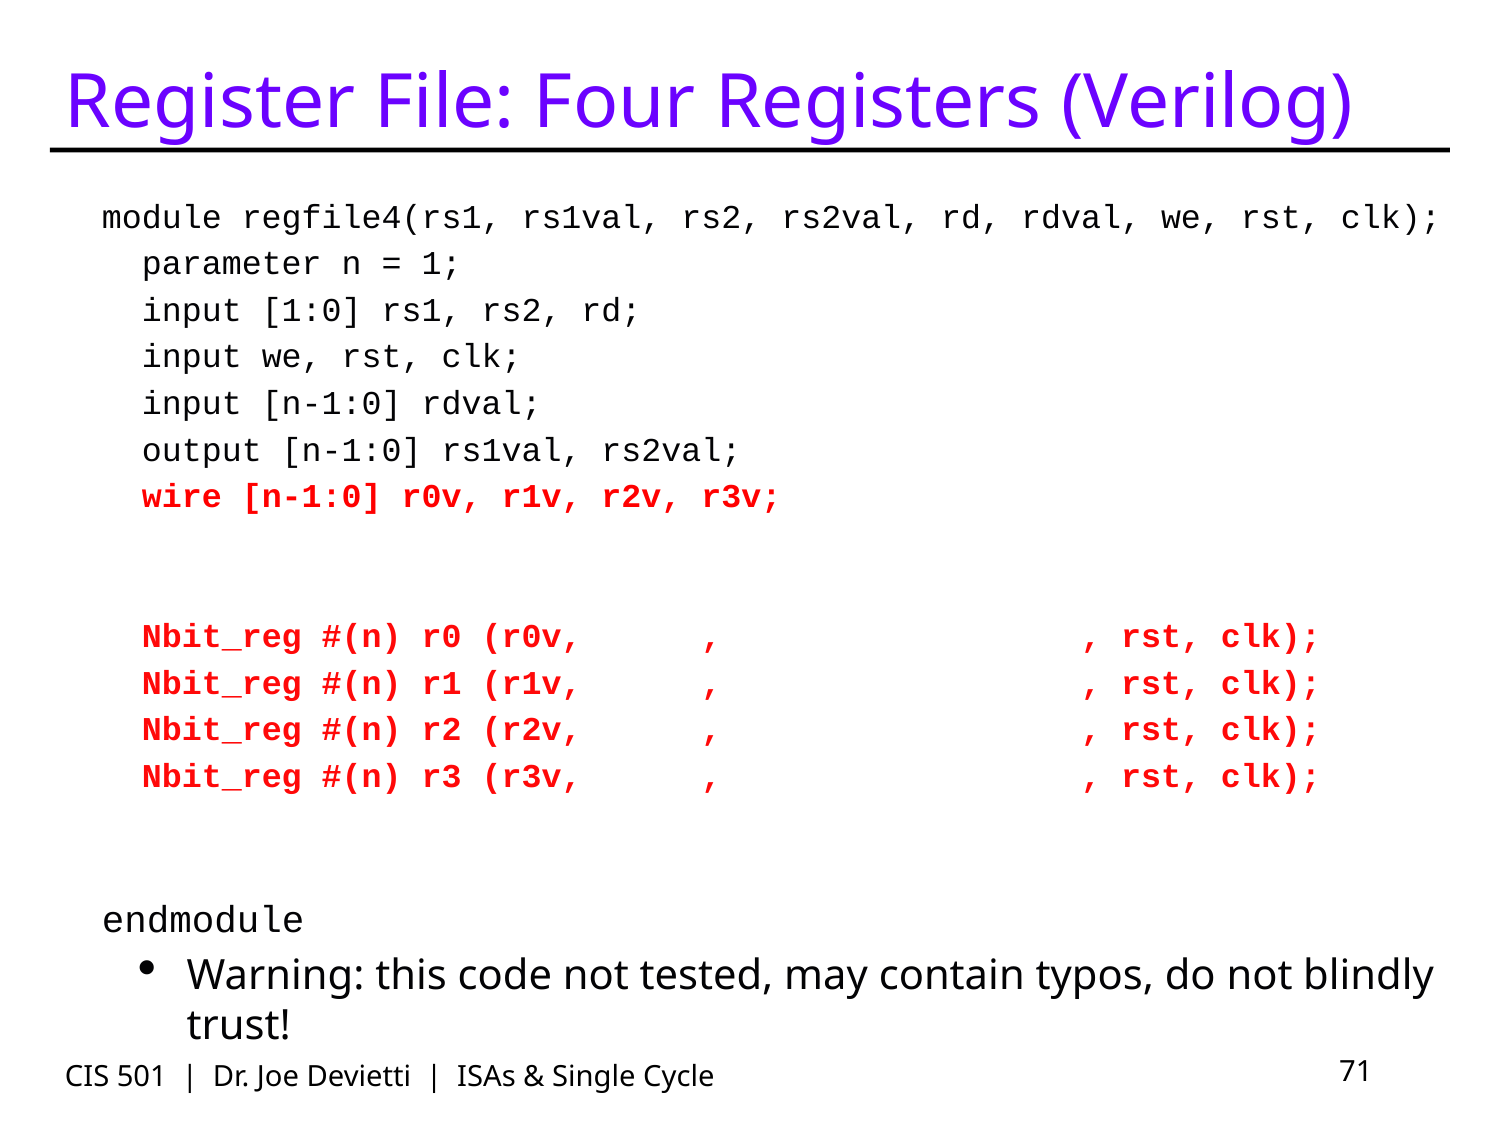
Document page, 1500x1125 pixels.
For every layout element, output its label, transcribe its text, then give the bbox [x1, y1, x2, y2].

text_box [1074, 1049, 1388, 1100]
text_box CIS 501 | Dr. Joe Devietti | ISAs & Single Cycle [49, 1049, 988, 1100]
text_box Register File: Four Registers (Verilog) [49, 37, 1375, 150]
text_box module regfile4(rs1, rs1val, rs2, rs2val, rd, rdval, we, rst, clk); parameter n = 1; input [1:0] rs1, rs2, rd; input we, rst, clk; input [n-1:0] rdval; output [n-1:0] rs1val, rs2val; wire [n-1:0] r0v, r1v, r2v, r3v; Nbit_reg #(n) r0 (r0v, , , rst, clk); Nbit_reg #(n) r1 (r1v, , , rst, clk); Nbit_reg #(n) r2 (r2v, , , rst, clk); Nbit_reg #(n) r3 (r3v, , , rst, clk); endmodule Warning: this code not tested, may contain typos, do not blindly trust! [49, 187, 1500, 1025]
